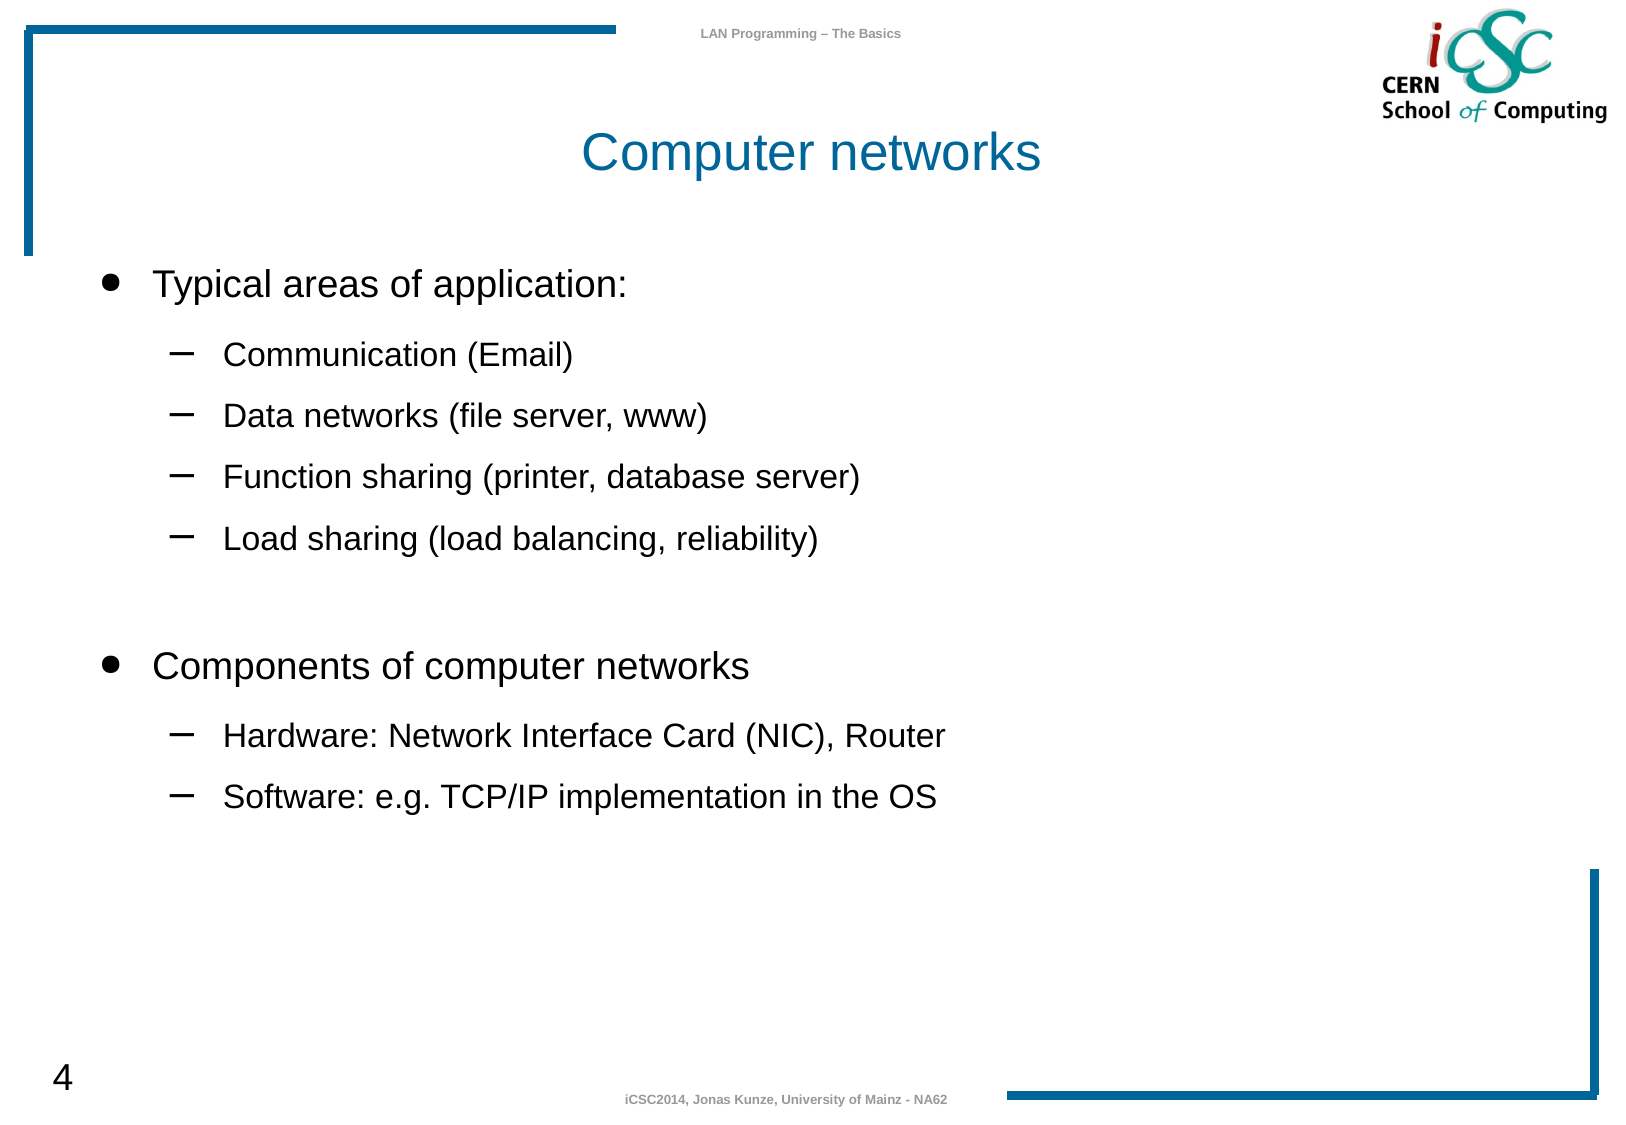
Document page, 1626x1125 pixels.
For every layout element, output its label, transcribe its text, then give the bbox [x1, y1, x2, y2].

title Computer networks [81, 44, 1544, 233]
list Typical areas of application: Communication (Email) Data networks (file server, www) Function sharing (printer, database server) Load sharing (load balancing, reliability) Components of computer networks Hardware: Network Interface Card (NIC), Router Software: e.g. TCP/IP implementation in the OS [81, 263, 1512, 916]
picture [1381, 8, 1608, 125]
